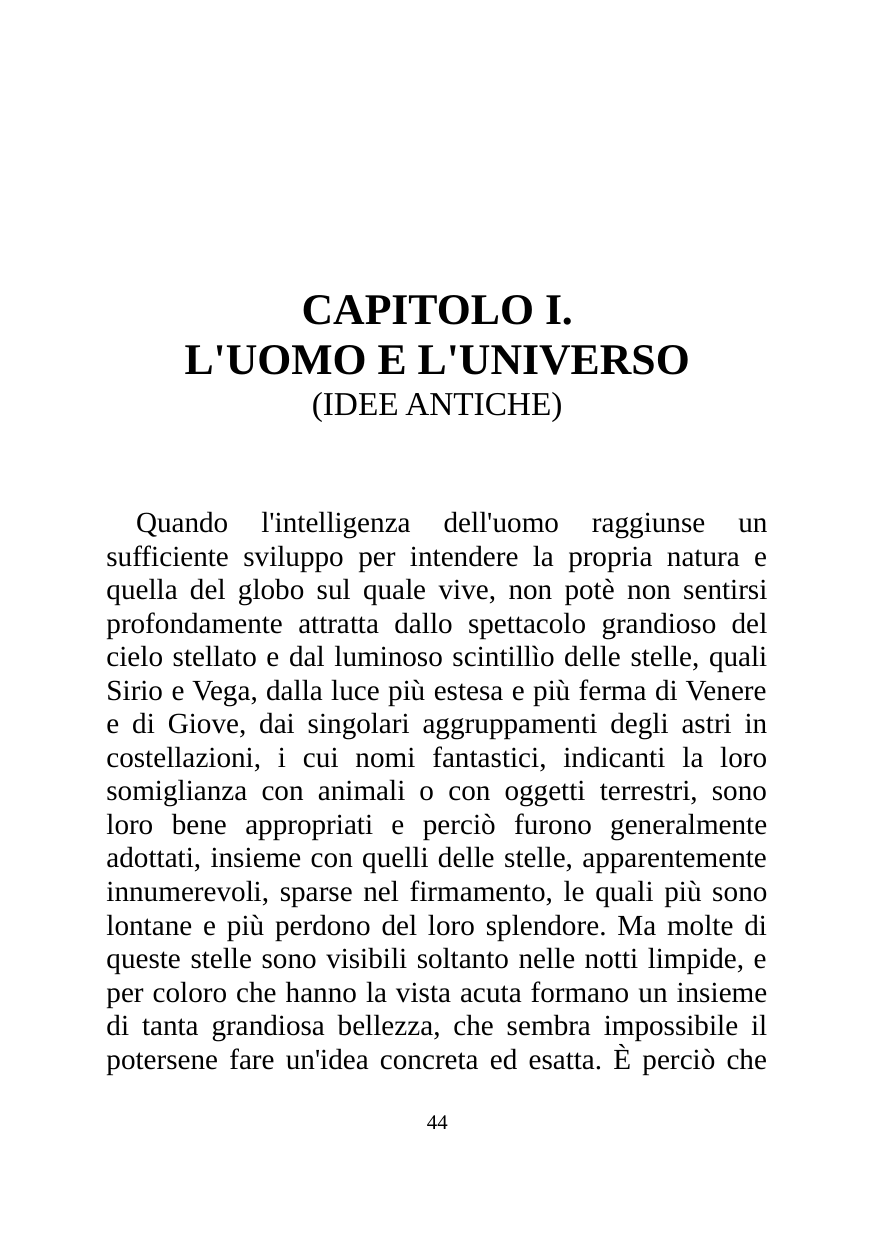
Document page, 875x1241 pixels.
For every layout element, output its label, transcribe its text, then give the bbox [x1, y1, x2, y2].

subtitle CAPITOLO I. L'UOMO E L'UNIVERSO (IDEE ANTICHE) [106, 283, 768, 422]
text Quando l'intelligenza dell'uomo raggiunse un sufficiente sviluppo per intendere la propria natura e quella del globo sul quale vive, non potè non sentirsi profondamente attratta dallo spettacolo grandioso del cielo stellato e dal luminoso scintillìo delle stelle, quali Sirio e Vega, dalla luce più estesa e più ferma di Venere e di Giove, dai singolari aggruppamenti degli astri in costellazioni, i cui nomi fantastici, indicanti la loro somiglianza con animali o con oggetti terrestri, sono loro bene appropriati e perciò furono generalmente adottati, insieme con quelli delle stelle, apparentemente innumerevoli, sparse nel firmamento, le quali più sono lontane e più perdono del loro splendore. Ma molte di queste stelle sono visibili soltanto nelle notti limpide, e per coloro che hanno la vista acuta formano un insieme di tanta grandiosa bellezza, che sembra impossibile il potersene fare un'idea concreta ed esatta. È perciò che [106, 505, 768, 1075]
